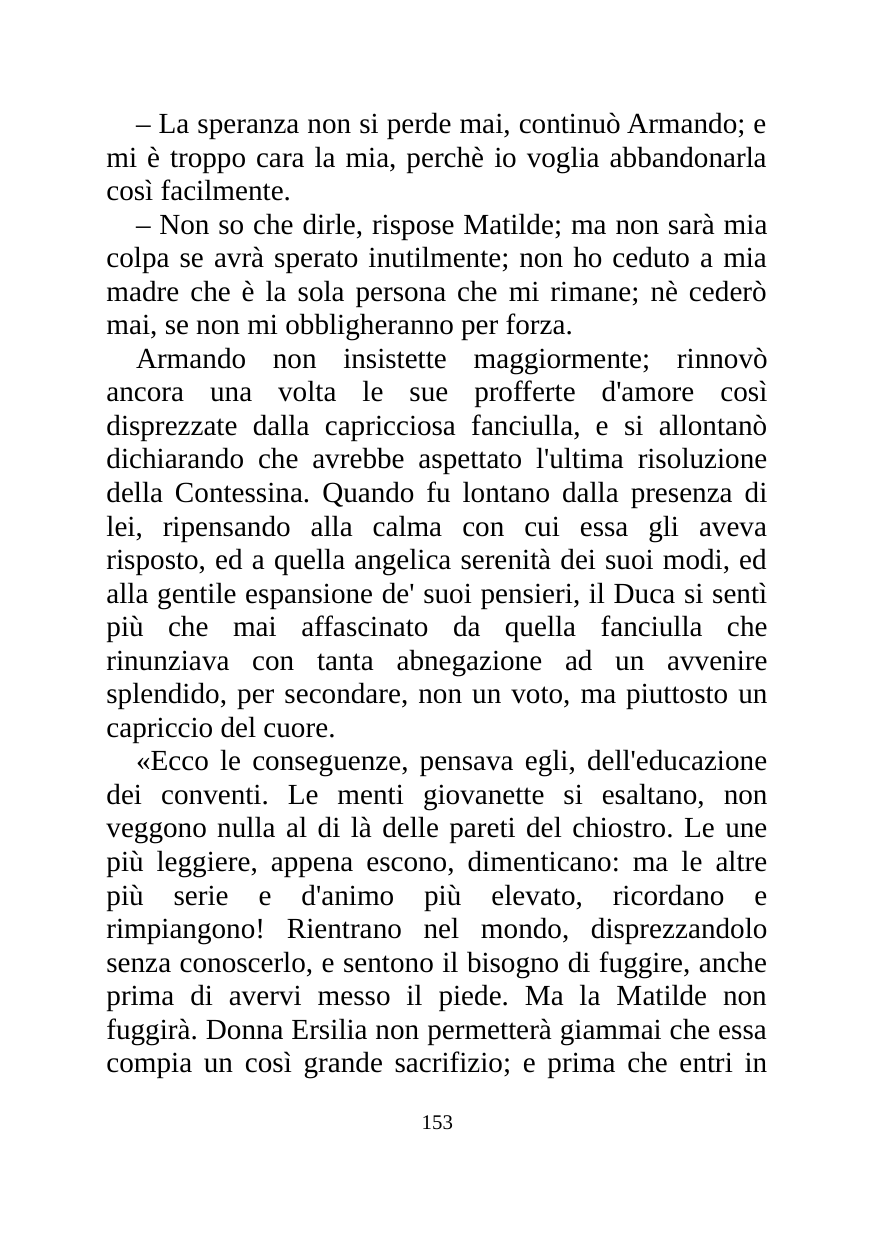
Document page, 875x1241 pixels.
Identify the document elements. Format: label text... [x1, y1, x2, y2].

text – Non so che dirle, rispose Matilde; ma non sarà mia colpa se avrà sperato inutilmente; non ho ceduto a mia madre che è la sola persona che mi rimane; nè cederò mai, se non mi obbligheranno per forza. [106, 207, 768, 341]
text «Ecco le conseguenze, pensava egli, dell'educazione dei conventi. Le menti giovanette si esaltano, non veggono nulla al di là delle pareti del chiostro. Le une più leggiere, appena escono, dimenticano: ma le altre più serie e d'animo più elevato, ricordano e rimpiangono! Rientrano nel mondo, disprezzandolo senza conoscerlo, e sentono il bisogno di fuggire, anche prima di avervi messo il piede. Ma la Matilde non fuggirà. Donna Ersilia non permetterà giammai che essa compia un così grande sacrifizio; e prima che entri in [106, 743, 768, 1079]
text – La speranza non si perde mai, continuò Armando; e mi è troppo cara la mia, perchè io voglia abbandonarla così facilmente. [106, 106, 768, 207]
text Armando non insistette maggiormente; rinnovò ancora una volta le sue profferte d'amore così disprezzate dalla capricciosa fanciulla, e si allontanò dichiarando che avrebbe aspettato l'ultima risoluzione della Contessina. Quando fu lontano dalla presenza di lei, ripensando alla calma con cui essa gli aveva risposto, ed a quella angelica serenità dei suoi modi, ed alla gentile espansione de' suoi pensieri, il Duca si sentì più che mai affascinato da quella fanciulla che rinunziava con tanta abnegazione ad un avvenire splendido, per secondare, non un voto, ma piuttosto un capriccio del cuore. [106, 341, 768, 743]
